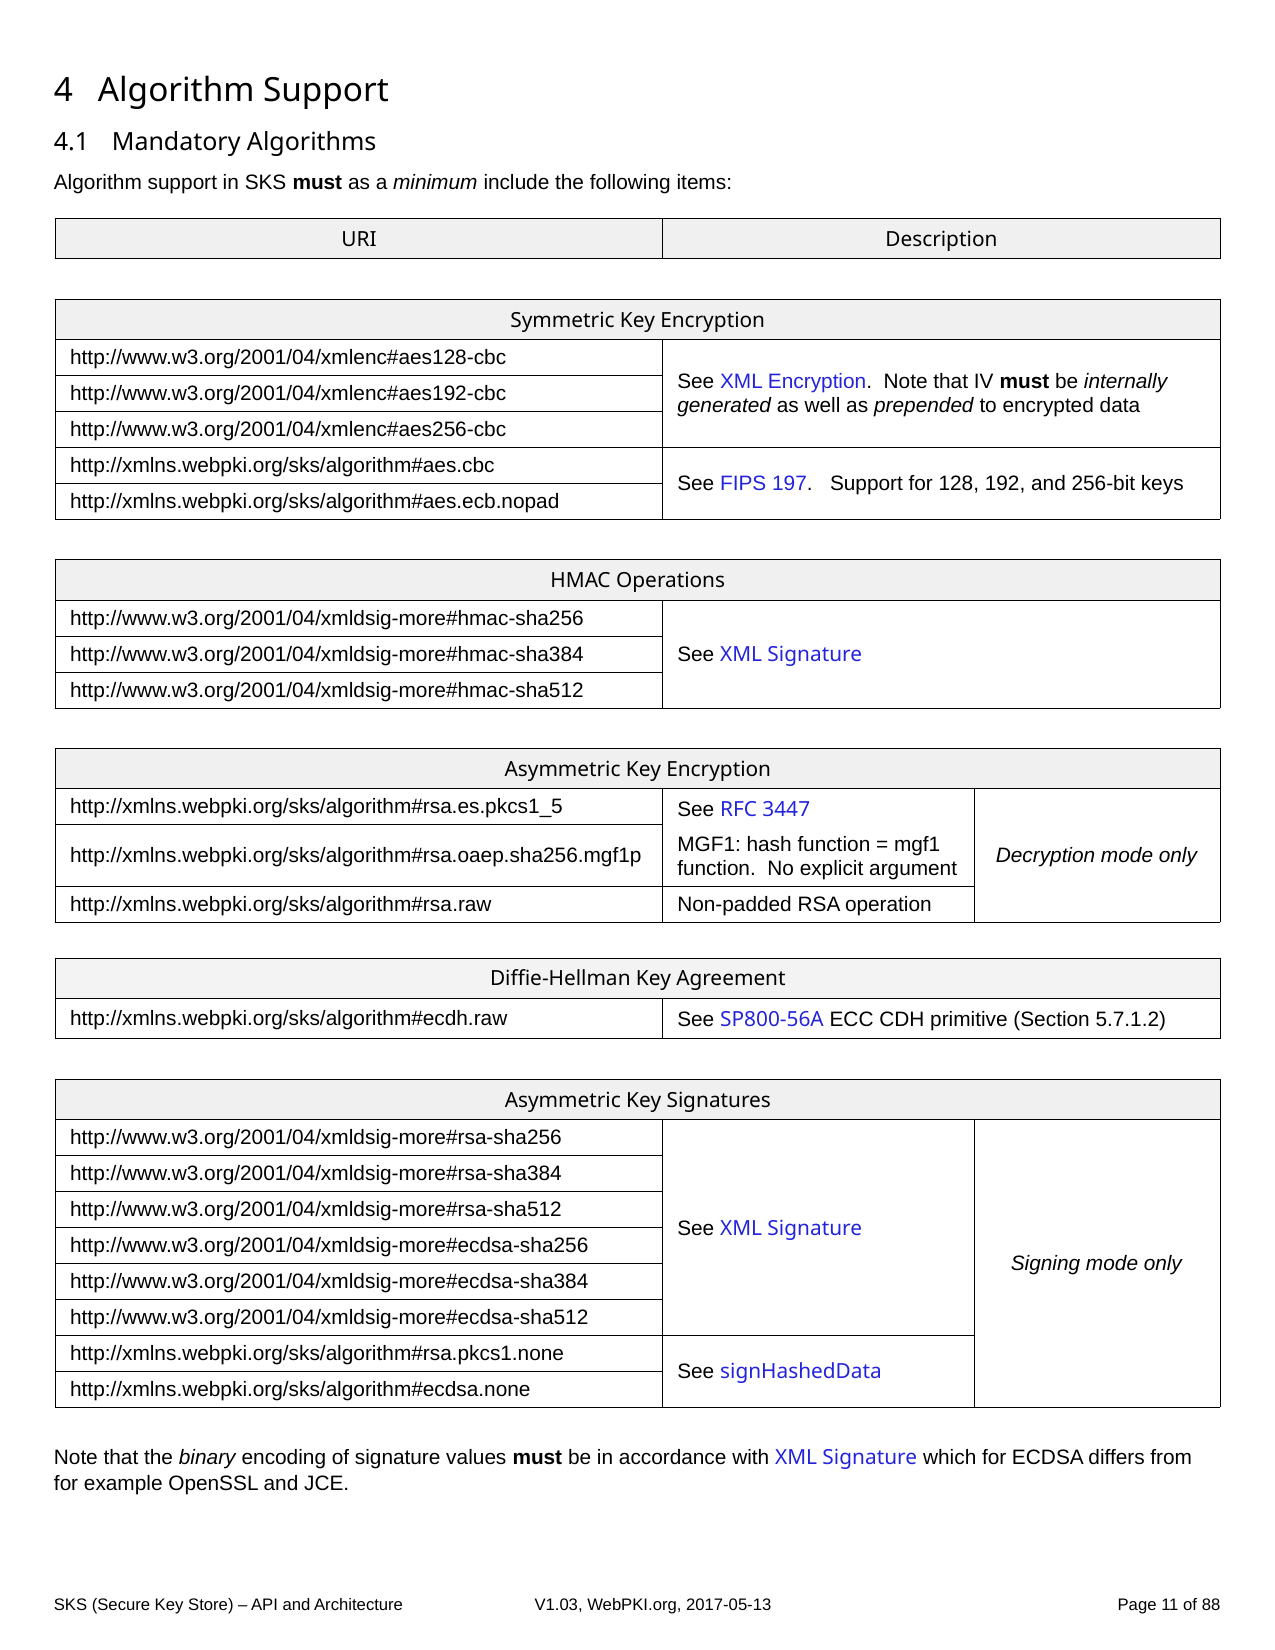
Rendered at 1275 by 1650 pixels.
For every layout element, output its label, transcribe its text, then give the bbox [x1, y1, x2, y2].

table_cell http://www.w3.org/2001/04/xmldsig-more#ecdsa-sha256 [56, 1228, 662, 1263]
table_cell http://www.w3.org/2001/04/xmldsig-more#ecdsa-sha384 [56, 1264, 662, 1299]
table_cell Asymmetric Key Encryption [56, 749, 1220, 788]
table_cell http://xmlns.webpki.org/sks/algorithm#aes.ecb.nopad [56, 484, 662, 519]
table_cell http://xmlns.webpki.org/sks/algorithm#rsa.oaep.sha256.mgf1p [56, 825, 662, 886]
table_cell [55, 520, 1220, 559]
table_cell [55, 923, 1220, 957]
table_cell See FIPS 197. Support for 128, 192, and 256-bit keys [663, 448, 1220, 519]
table_cell http://xmlns.webpki.org/sks/algorithm#rsa.pkcs1.none [56, 1336, 662, 1371]
table_cell See XML Encryption. Note that IV must be internally generated as well as prepended to encrypted data [663, 340, 1220, 447]
table_cell [55, 709, 1220, 748]
table_cell http://xmlns.webpki.org/sks/algorithm#rsa.es.pkcs1_5 [56, 789, 662, 824]
table_cell Decryption mode only [975, 789, 1220, 922]
table_cell See signHashedData [663, 1336, 974, 1407]
subtitle Algorithm Support [54, 66, 1221, 111]
table_cell http://www.w3.org/2001/04/xmldsig-more#rsa-sha384 [56, 1156, 662, 1191]
table_header URI [56, 219, 662, 258]
table_cell http://www.w3.org/2001/04/xmldsig-more#hmac-sha256 [56, 601, 662, 636]
text Note that the binary encoding of signature values must be in accordance with XML Signature which for ECDSA differs from for example OpenSSL and JCE. [54, 1442, 1221, 1495]
subtitle Mandatory Algorithms [54, 123, 1221, 158]
table_cell See XML Signature [663, 601, 1220, 707]
table_cell http://xmlns.webpki.org/sks/algorithm#ecdh.raw [56, 999, 662, 1038]
table_cell See RFC 3447 MGF1: hash function = mgf1 function. No explicit argument [663, 789, 974, 886]
table_cell Signing mode only [975, 1120, 1220, 1407]
table_cell Non-padded RSA operation [663, 887, 974, 922]
table_cell Asymmetric Key Signatures [56, 1080, 1220, 1119]
table_cell See XML Signature [663, 1120, 974, 1335]
table_cell http://www.w3.org/2001/04/xmlenc#aes192-cbc [56, 376, 662, 411]
table_cell http://www.w3.org/2001/04/xmldsig-more#ecdsa-sha512 [56, 1300, 662, 1335]
text Algorithm support in SKS must as a minimum include the following items: [54, 170, 1221, 218]
table_cell See SP800-56A ECC CDH primitive (Section 5.7.1.2) [663, 999, 1220, 1038]
table_cell [55, 259, 1220, 299]
table_cell http://www.w3.org/2001/04/xmldsig-more#hmac-sha512 [56, 673, 662, 707]
table_cell http://www.w3.org/2001/04/xmldsig-more#rsa-sha256 [56, 1120, 662, 1155]
table_cell Diffie-Hellman Key Agreement [56, 959, 1220, 998]
table_cell http://xmlns.webpki.org/sks/algorithm#ecdsa.none [56, 1372, 662, 1407]
table_header Description [663, 219, 1220, 258]
table_cell [55, 1039, 1220, 1079]
table_cell http://xmlns.webpki.org/sks/algorithm#aes.cbc [56, 448, 662, 483]
table_cell HMAC Operations [56, 560, 1220, 600]
table_cell http://www.w3.org/2001/04/xmlenc#aes256-cbc [56, 412, 662, 447]
table_cell http://www.w3.org/2001/04/xmldsig-more#hmac-sha384 [56, 637, 662, 672]
table_cell http://xmlns.webpki.org/sks/algorithm#rsa.raw [56, 887, 662, 922]
table_cell http://www.w3.org/2001/04/xmlenc#aes128-cbc [56, 340, 662, 375]
table_cell http://www.w3.org/2001/04/xmldsig-more#rsa-sha512 [56, 1192, 662, 1227]
table_cell Symmetric Key Encryption [56, 300, 1220, 339]
